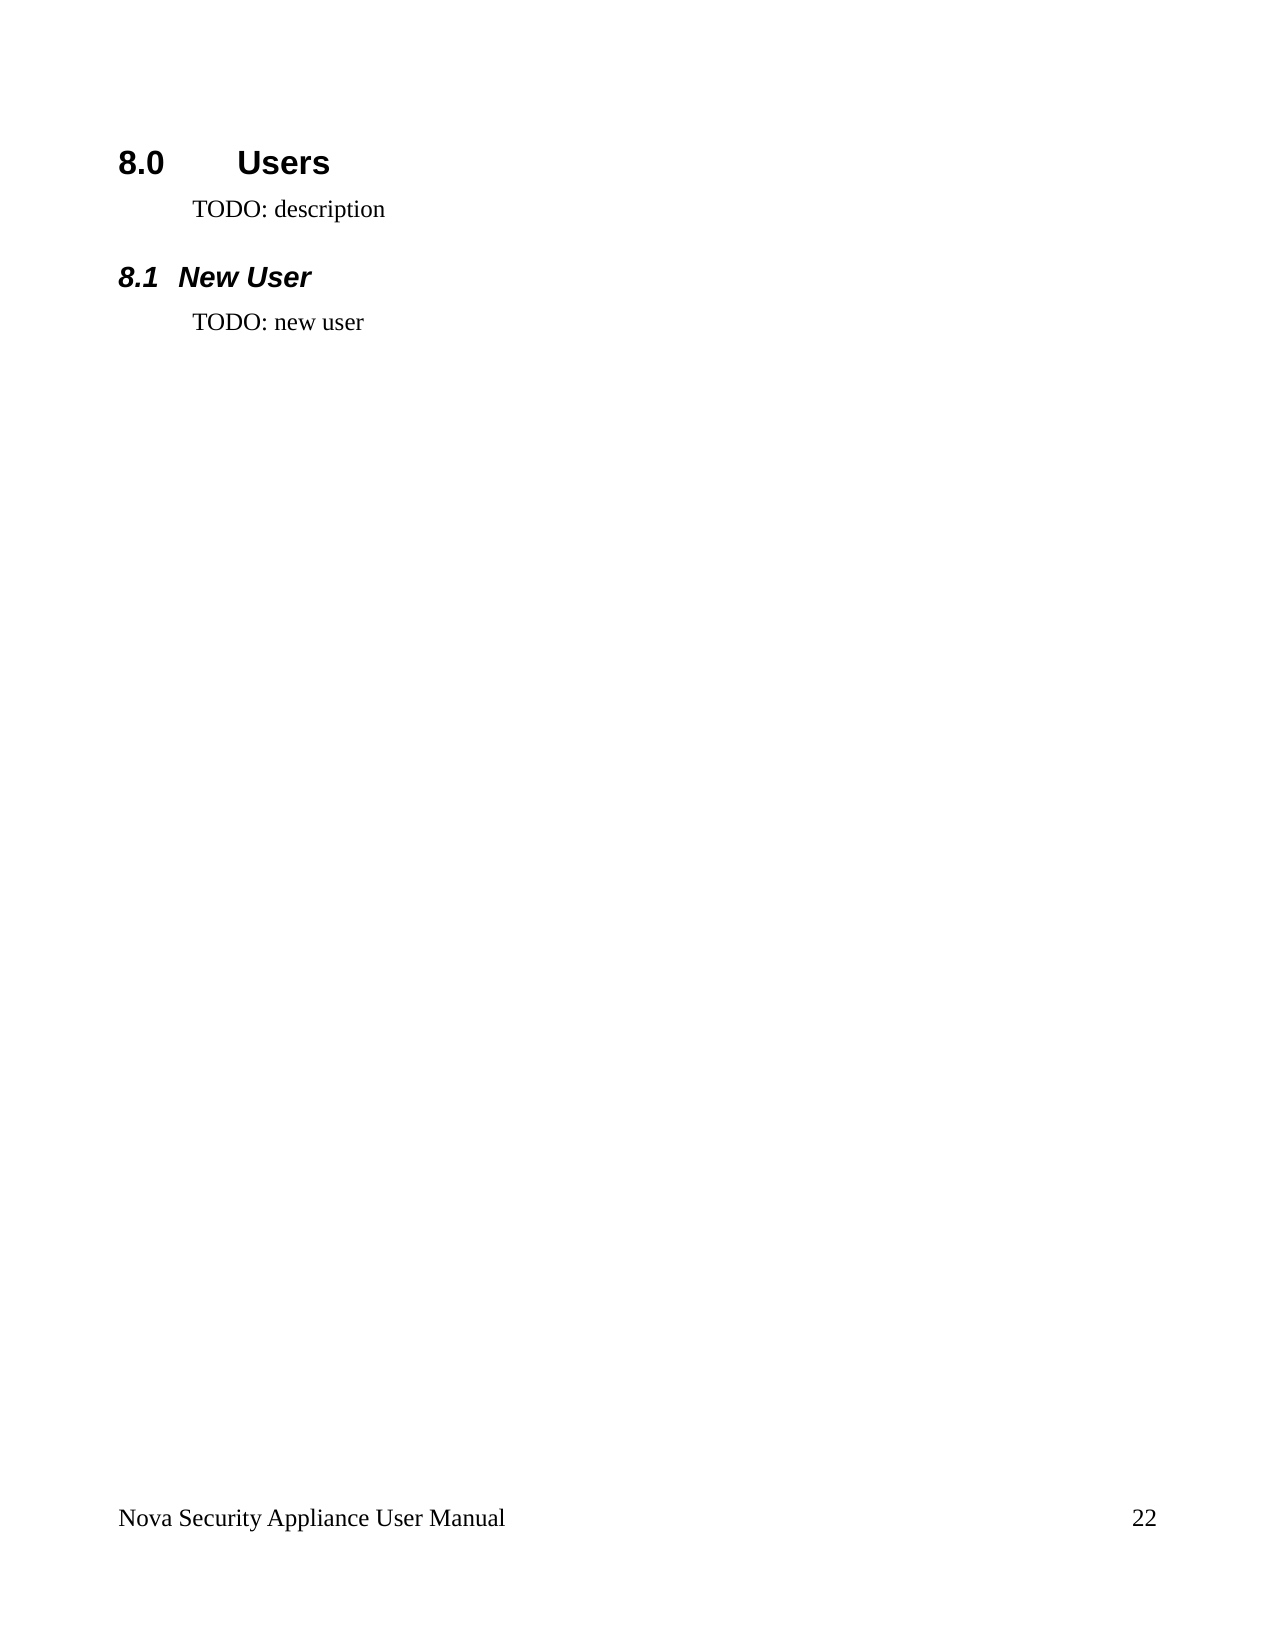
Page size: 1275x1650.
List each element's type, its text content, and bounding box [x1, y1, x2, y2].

text TODO: description [118, 194, 1157, 223]
text TODO: new user [118, 307, 1157, 335]
subtitle Users [118, 143, 1157, 182]
subtitle New User [118, 261, 1157, 294]
